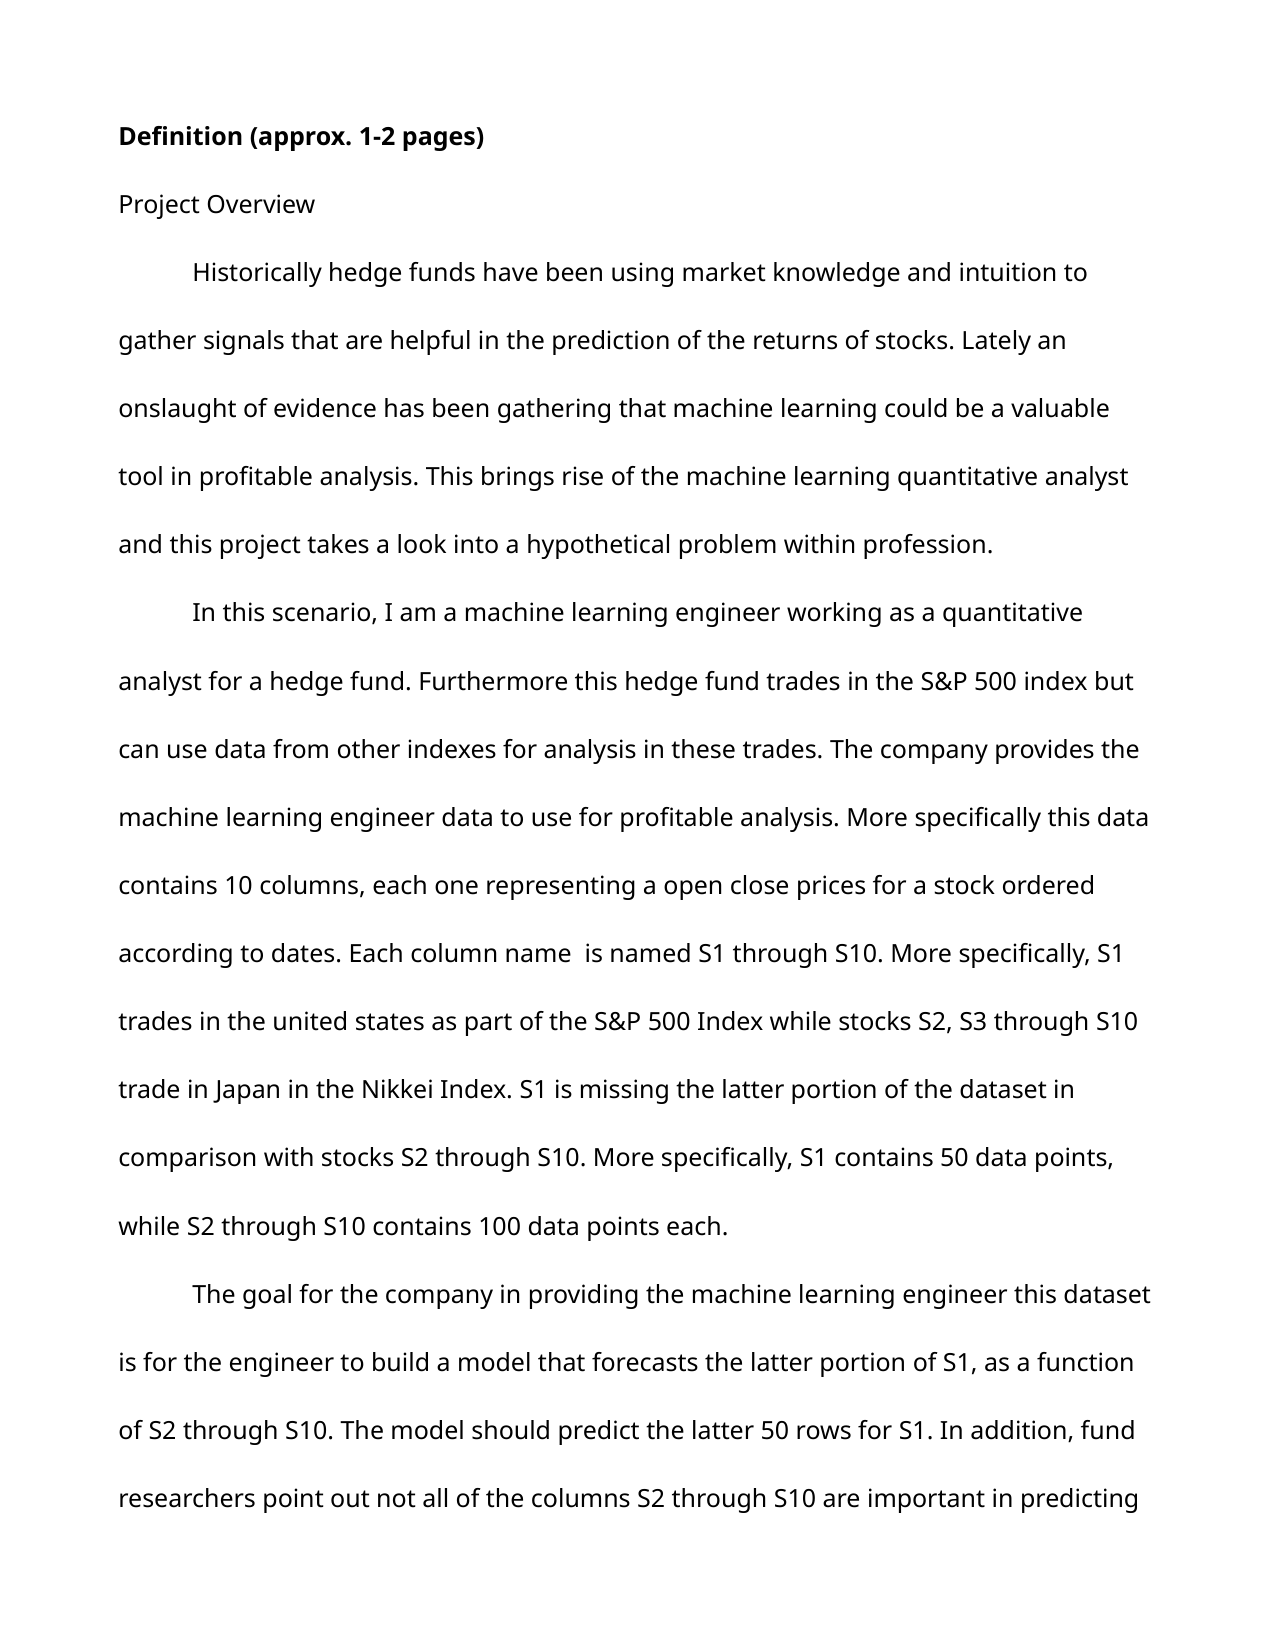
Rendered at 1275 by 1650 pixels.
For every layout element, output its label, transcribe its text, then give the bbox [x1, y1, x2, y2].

text The goal for the company in providing the machine learning engineer this dataset is for the engineer to build a model that forecasts the latter portion of S1, as a function of S2 through S10. The model should predict the latter 50 rows for S1. In addition, fund researchers point out not all of the columns S2 through S10 are important in predicting [118, 1276, 1157, 1515]
text Definition (approx. 1-2 pages) [118, 118, 1157, 152]
text In this scenario, I am a machine learning engineer working as a quantitative analyst for a hedge fund. Furthermore this hedge fund trades in the S&P 500 index but can use data from other indexes for analysis in these trades. The company provides the machine learning engineer data to use for profitable analysis. More specifically this data contains 10 columns, each one representing a open close prices for a stock ordered according to dates. Each column name is named S1 through S10. More specifically, S1 trades in the united states as part of the S&P 500 Index while stocks S2, S3 through S10 trade in Japan in the Nikkei Index. S1 is missing the latter portion of the dataset in comparison with stocks S2 through S10. More specifically, S1 contains 50 data points, while S2 through S10 contains 100 data points each. [118, 595, 1157, 1242]
text Historically hedge funds have been using market knowledge and intuition to gather signals that are helpful in the prediction of the returns of stocks. Lately an onslaught of evidence has been gathering that machine learning could be a valuable tool in profitable analysis. This brings rise of the machine learning quantitative analyst and this project takes a look into a hypothetical problem within profession. [118, 254, 1157, 561]
text Project Overview [118, 186, 1157, 220]
